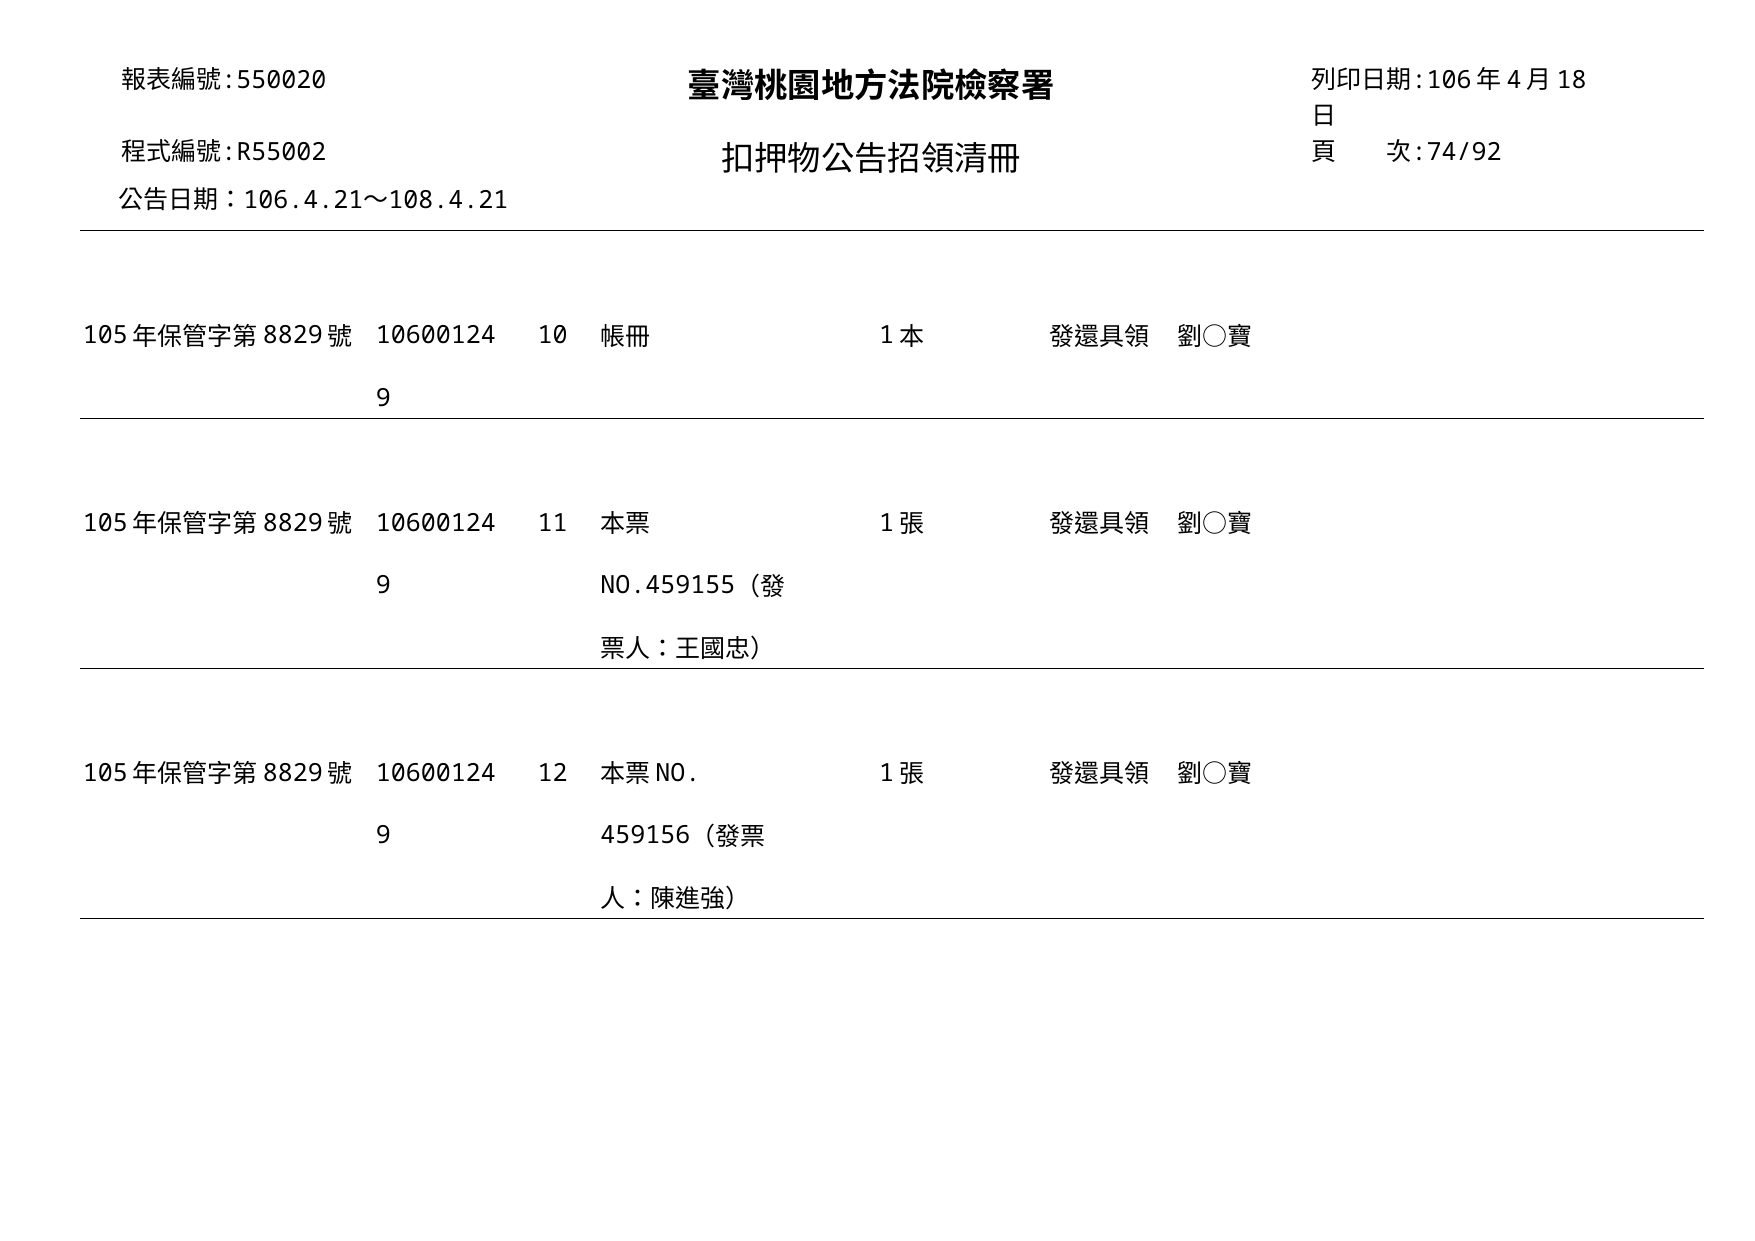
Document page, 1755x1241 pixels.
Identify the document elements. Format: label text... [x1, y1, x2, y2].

table_cell [1575, 669, 1704, 917]
table_cell 10 [507, 231, 597, 417]
table_cell 劉○寶 [1175, 669, 1317, 917]
table_cell 1本 [808, 231, 927, 417]
table_cell [927, 669, 1046, 917]
table_cell 帳冊 [597, 231, 807, 417]
table_cell 劉○寶 [1175, 231, 1317, 417]
table_cell 發還具領 [1046, 231, 1175, 417]
table_cell [1317, 669, 1575, 917]
table_cell 劉○寶 [1175, 419, 1317, 667]
table_cell 發還具領 [1046, 669, 1175, 917]
table_cell 本票NO.459155（發票人：王國忠） [597, 419, 807, 667]
table_cell 發還具領 [1046, 419, 1175, 667]
table_cell 1張 [808, 669, 927, 917]
table_cell 1張 [808, 419, 927, 667]
table_cell [1317, 419, 1575, 667]
table_cell 105年保管字第8829號 [80, 669, 373, 917]
table_cell 105年保管字第8829號 [80, 231, 373, 417]
table_cell 11 [507, 419, 597, 667]
table_cell [927, 231, 1046, 417]
table_cell 106001249 [373, 669, 507, 917]
table_cell 105年保管字第8829號 [80, 419, 373, 667]
table_cell 本票NO. 459156（發票人：陳進強） [597, 669, 807, 917]
table_cell [927, 419, 1046, 667]
table_cell [1575, 419, 1704, 667]
table_cell [1317, 231, 1575, 417]
table_cell [1575, 231, 1704, 417]
table_cell 106001249 [373, 419, 507, 667]
table_cell 106001249 [373, 231, 507, 417]
table_cell 12 [507, 669, 597, 917]
